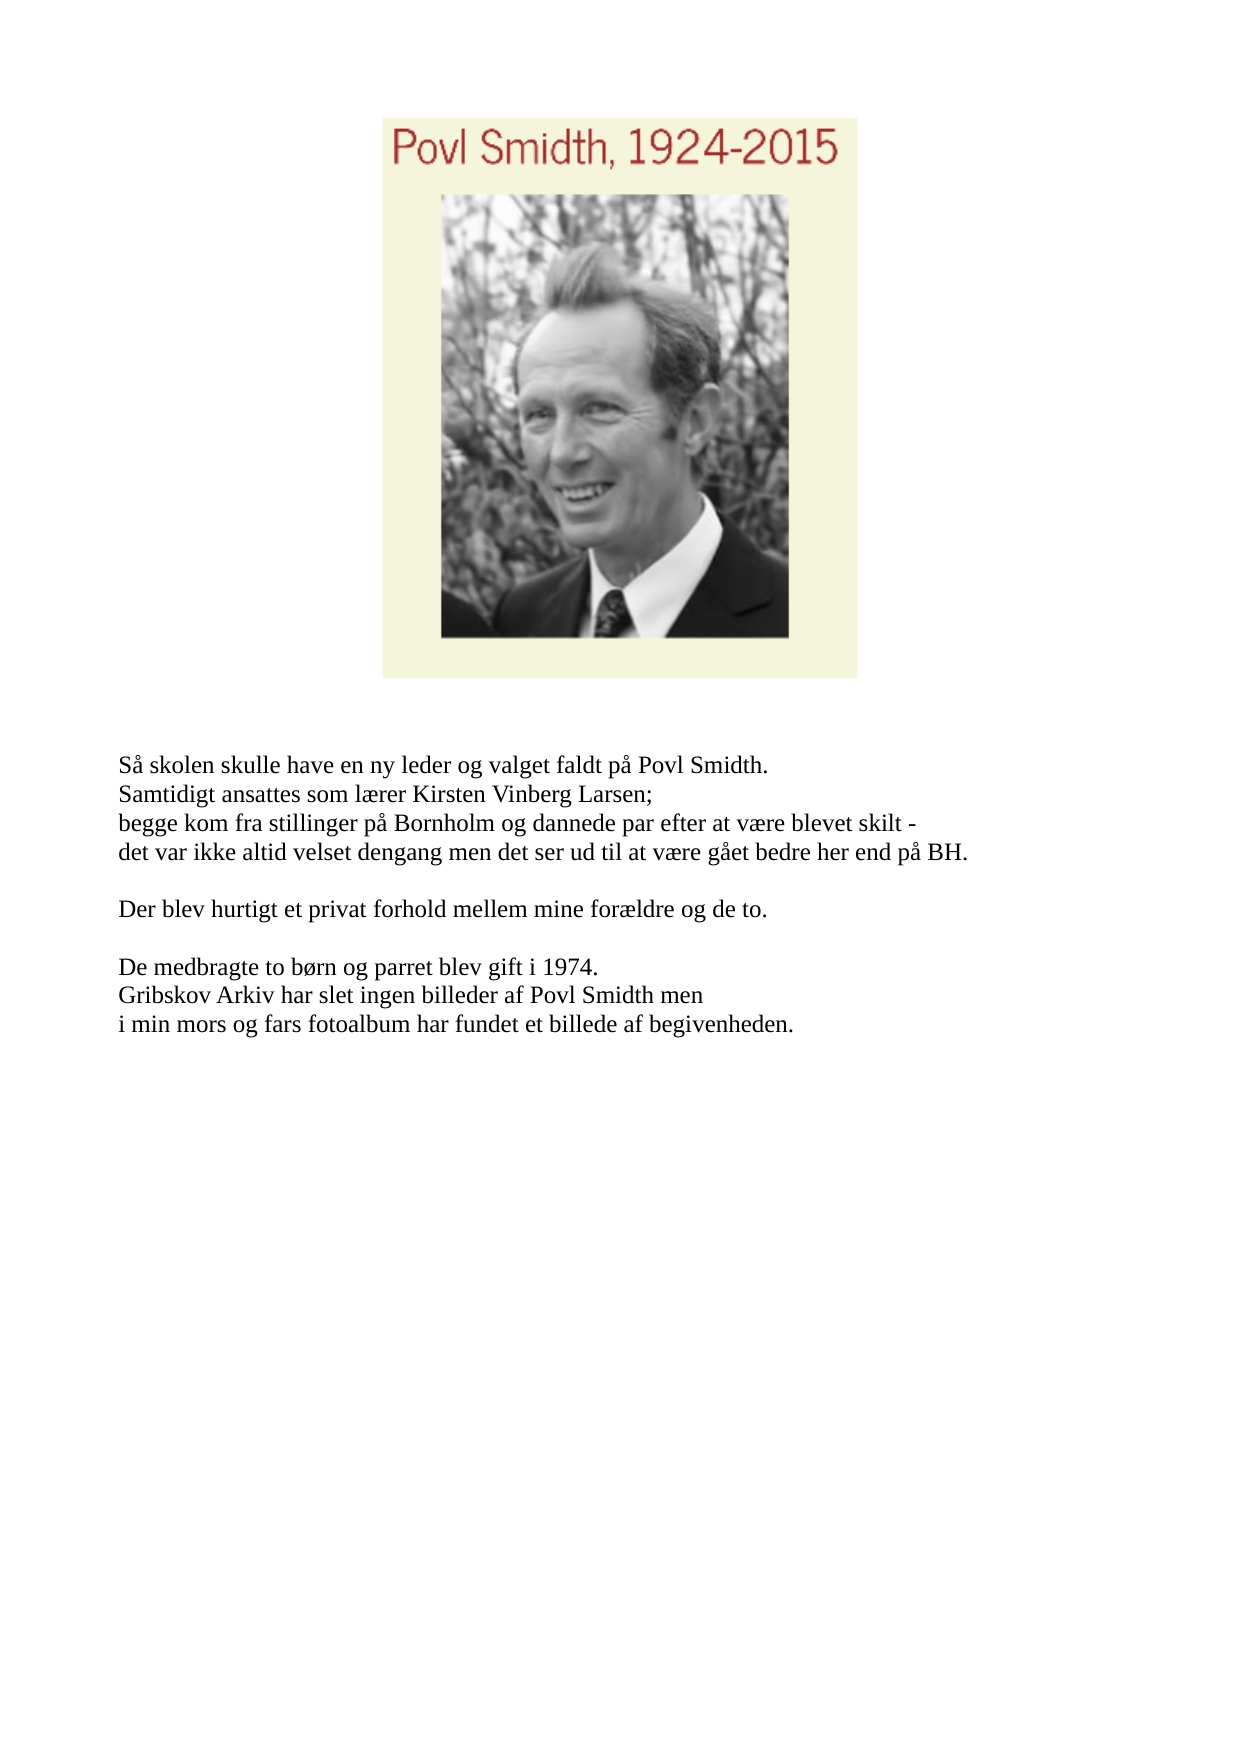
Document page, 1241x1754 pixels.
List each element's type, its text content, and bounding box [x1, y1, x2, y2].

text i min mors og fars fotoalbum har fundet et billede af begivenheden. [118, 1009, 1122, 1038]
text Der blev hurtigt et privat forhold mellem mine forældre og de to. [118, 894, 1122, 923]
text det var ikke altid velset dengang men det ser ud til at være gået bedre her end på BH. [118, 837, 1122, 866]
text Så skolen skulle have en ny leder og valget faldt på Povl Smidth. [118, 751, 1122, 779]
text begge kom fra stillinger på Bornholm og dannede par efter at være blevet skilt - [118, 808, 1122, 837]
text Gribskov Arkiv har slet ingen billeder af Povl Smidth men [118, 981, 1122, 1009]
picture [382, 118, 858, 678]
text De medbragte to børn og parret blev gift i 1974. [118, 952, 1122, 981]
text Samtidigt ansattes som lærer Kirsten Vinberg Larsen; [118, 779, 1122, 808]
